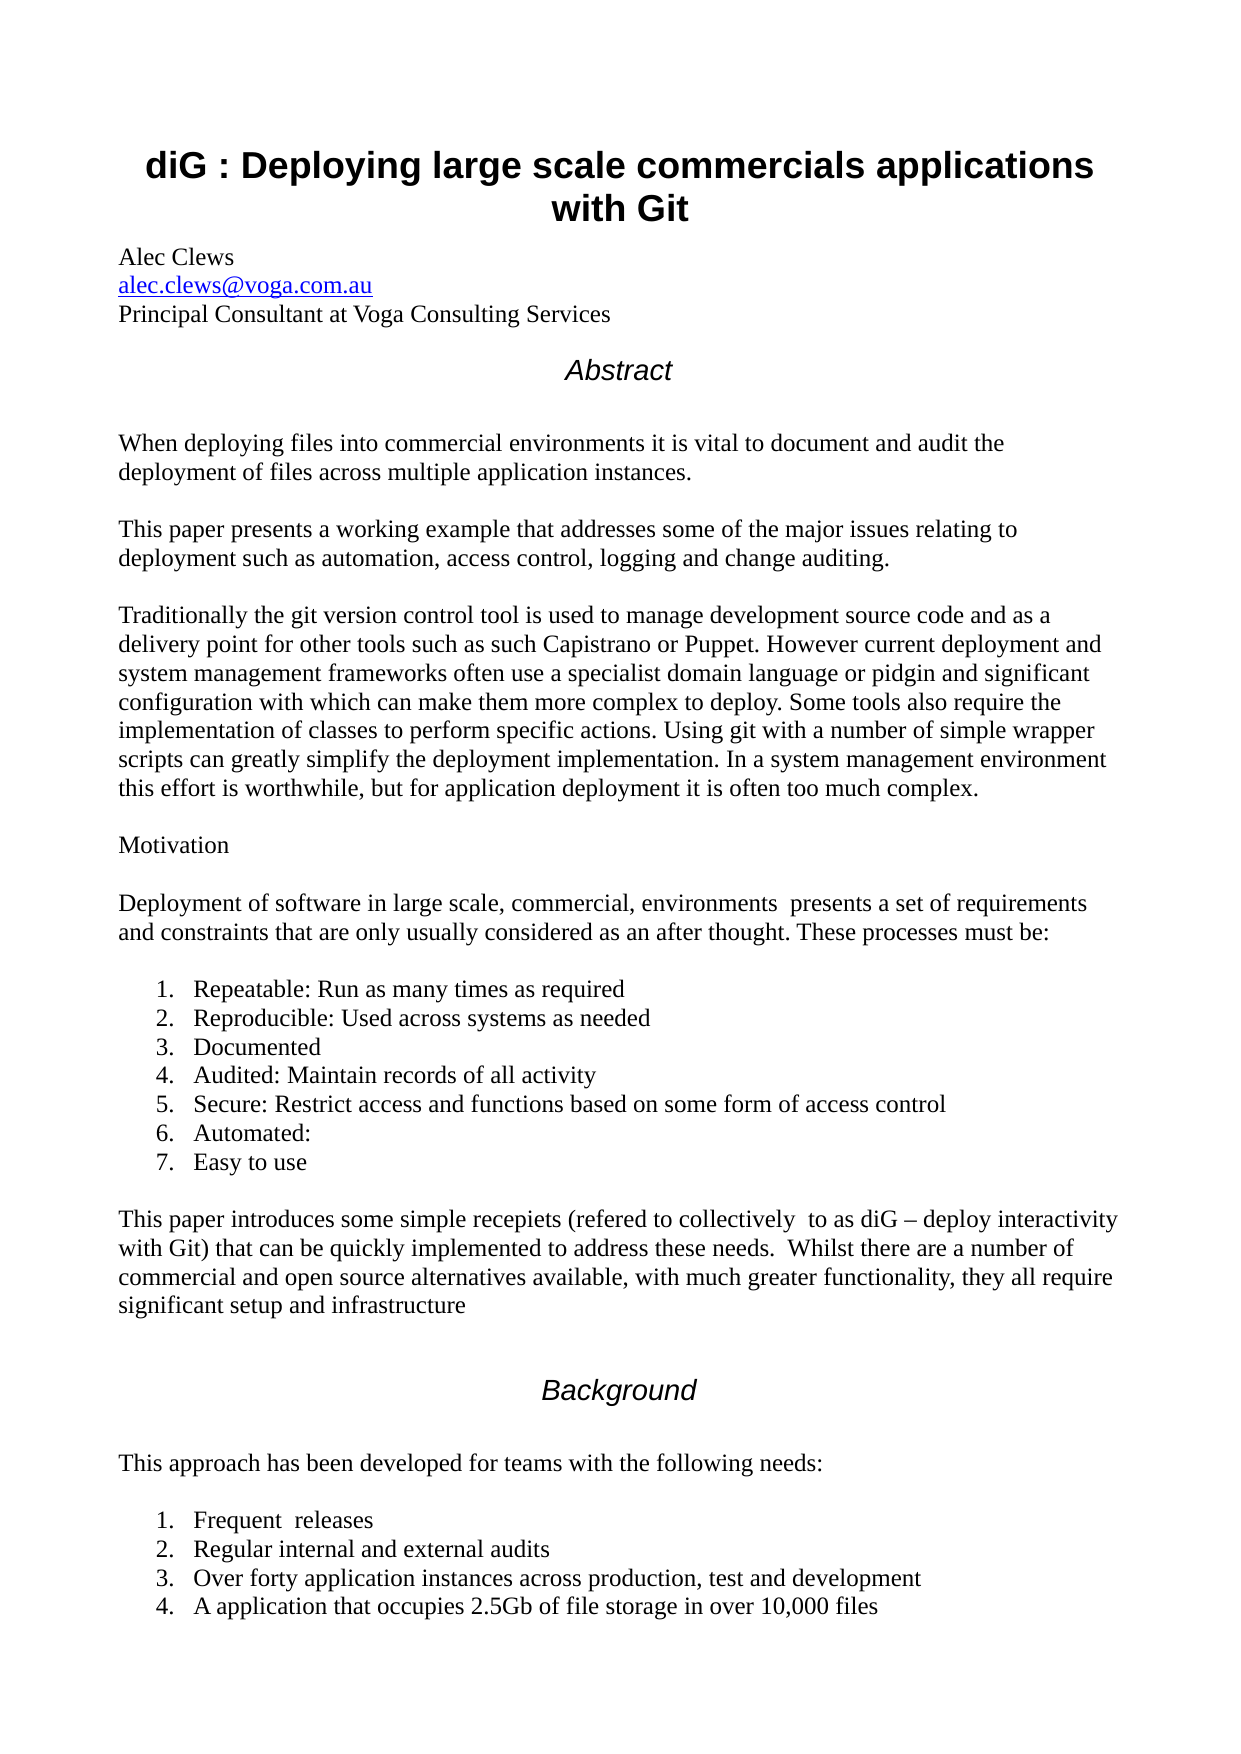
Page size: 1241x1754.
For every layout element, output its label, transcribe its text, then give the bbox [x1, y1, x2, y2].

text alec.clews@voga.com.au [118, 271, 1122, 299]
text Deployment of software in large scale, commercial, environments presents a set of requirements and constraints that are only usually considered as an after thought. These processes must be: [118, 888, 1122, 945]
list Reproducible: Used across systems as needed [156, 1003, 1122, 1032]
list Over forty application instances across production, test and development [156, 1563, 1122, 1591]
subtitle Background [118, 1373, 1122, 1406]
text Principal Consultant at Voga Consulting Services [118, 299, 1122, 328]
title diG : Deploying large scale commercials applications with Git [118, 143, 1122, 229]
list Repeatable: Run as many times as required [156, 974, 1122, 1003]
list Frequent releases [156, 1505, 1122, 1534]
list Regular internal and external audits [156, 1534, 1122, 1563]
list A application that occupies 2.5Gb of file storage in over 10,000 files [156, 1591, 1122, 1620]
list Easy to use [156, 1147, 1122, 1175]
text Alec Clews [118, 242, 1122, 271]
list Secure: Restrict access and functions based on some form of access control [156, 1089, 1122, 1118]
text This paper introduces some simple recepiets (refered to collectively to as diG – deploy interactivity with Git) that can be quickly implemented to address these needs. Whilst there are a number of commercial and open source alternatives available, with much greater functionality, they all require significant setup and infrastructure [118, 1204, 1122, 1319]
list Audited: Maintain records of all activity [156, 1060, 1122, 1089]
text When deploying files into commercial environments it is vital to document and audit the deployment of files across multiple application instances. This paper presents a working example that addresses some of the major issues relating to deployment such as automation, access control, logging and change auditing. Traditionally the git version control tool is used to manage development source code and as a delivery point for other tools such as such Capistrano or Puppet. However current deployment and system management frameworks often use a specialist domain language or pidgin and significant configuration with which can make them more complex to deploy. Some tools also require the implementation of classes to perform specific actions. Using git with a number of simple wrapper scripts can greatly simplify the deployment implementation. In a system management environment this effort is worthwhile, but for application deployment it is often too much complex. [118, 428, 1122, 830]
text Motivation [118, 830, 1122, 859]
list Automated: [156, 1118, 1122, 1147]
text This approach has been developed for teams with the following needs: [118, 1448, 1122, 1476]
subtitle Abstract [118, 353, 1122, 387]
list Documented [156, 1032, 1122, 1060]
